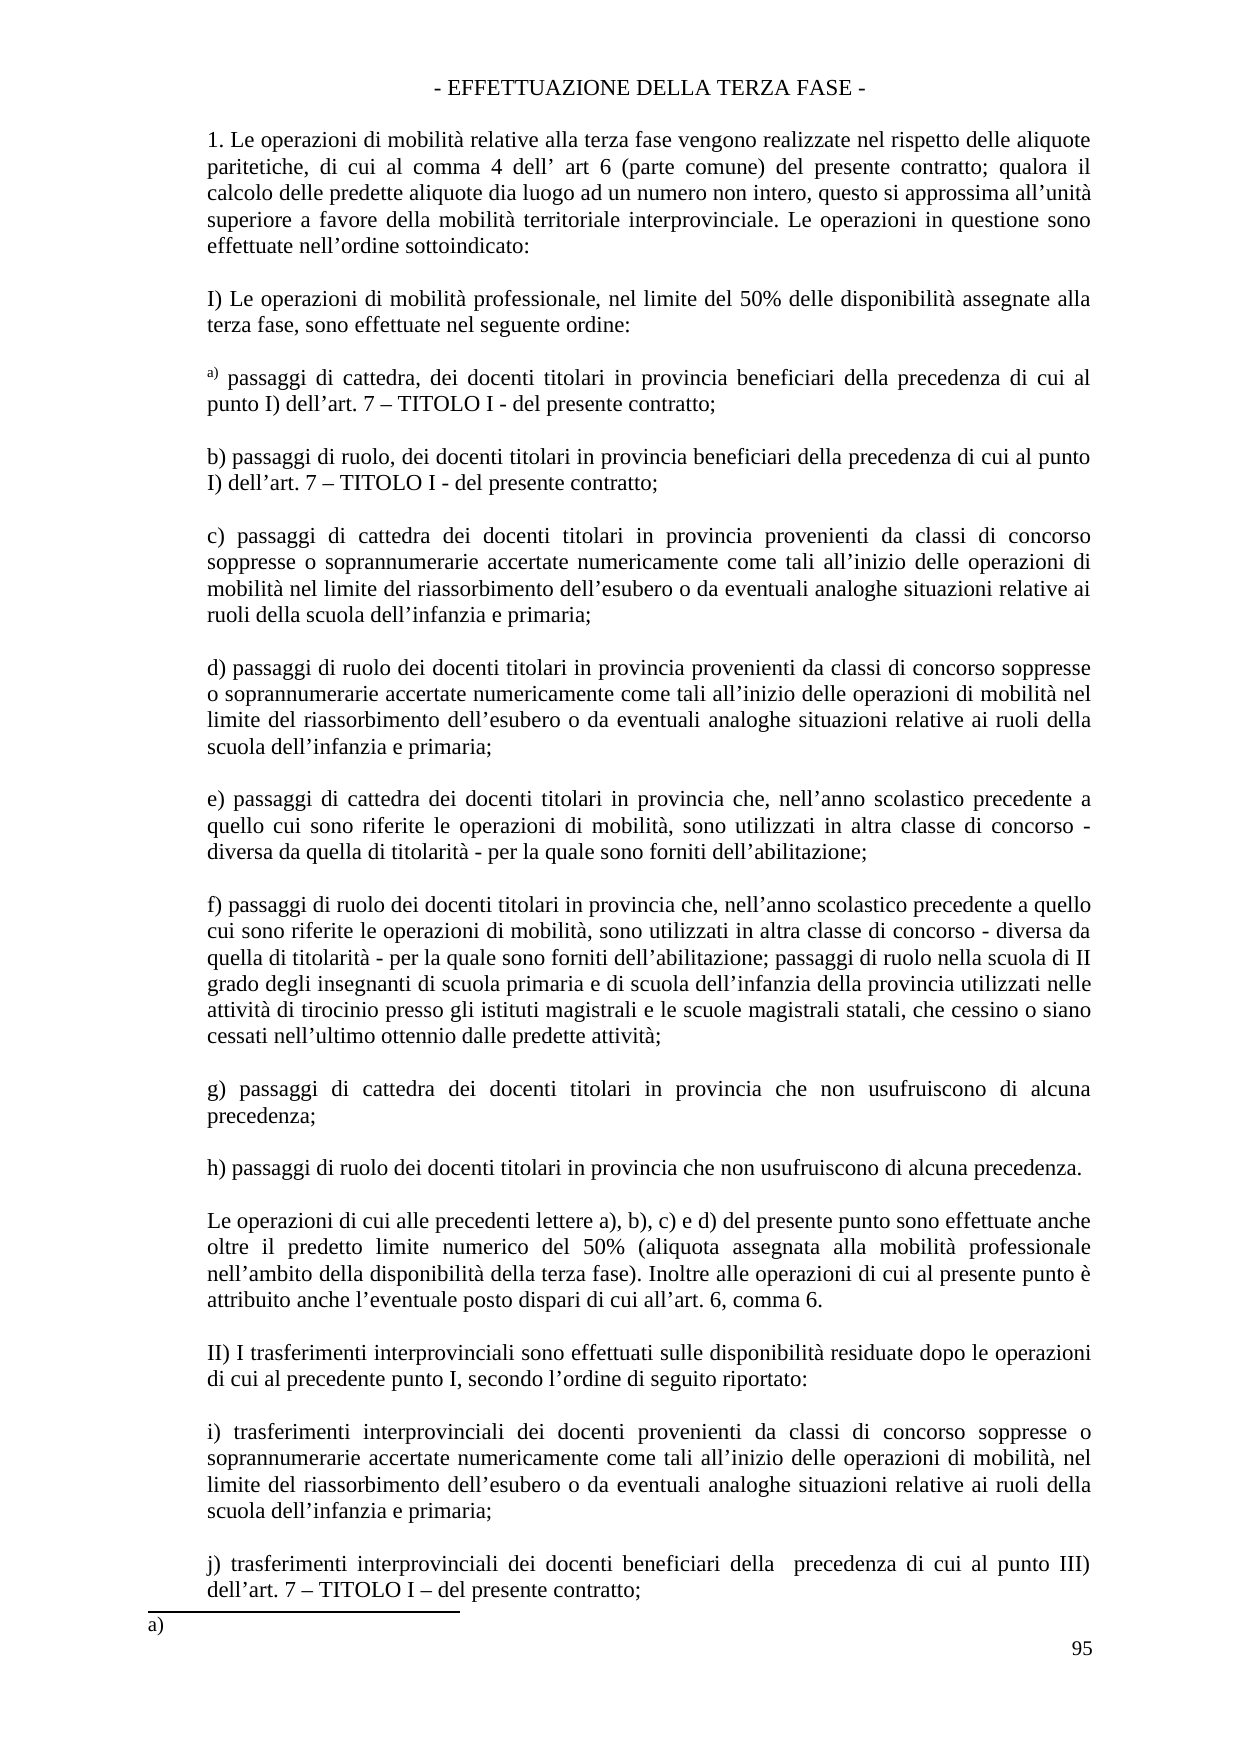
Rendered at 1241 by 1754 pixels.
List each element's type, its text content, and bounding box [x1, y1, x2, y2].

text II) I trasferimenti interprovinciali sono effettuati sulle disponibilità residuate dopo le operazioni di cui al precedente punto I, secondo l’ordine di seguito riportato: [207, 1339, 1092, 1392]
text passaggi di cattedra, dei docenti titolari in provincia beneficiari della precedenza di cui al punto I) dell’art. 7 – TITOLO I - del presente contratto; [207, 364, 1092, 416]
text j) trasferimenti interprovinciali dei docenti beneficiari della precedenza di cui al punto III) dell’art. 7 – TITOLO I – del presente contratto; [207, 1550, 1092, 1602]
text i) trasferimenti interprovinciali dei docenti provenienti da classi di concorso soppresse o soprannumerarie accertate numericamente come tali all’inizio delle operazioni di mobilità, nel limite del riassorbimento dell’esubero o da eventuali analoghe situazioni relative ai ruoli della scuola dell’infanzia e primaria; [207, 1418, 1092, 1523]
text h) passaggi di ruolo dei docenti titolari in provincia che non usufruiscono di alcuna precedenza. [207, 1154, 1092, 1181]
text f) passaggi di ruolo dei docenti titolari in provincia che, nell’anno scolastico precedente a quello cui sono riferite le operazioni di mobilità, sono utilizzati in altra classe di concorso - diversa da quella di titolarità - per la quale sono forniti dell’abilitazione; passaggi di ruolo nella scuola di II grado degli insegnanti di scuola primaria e di scuola dell’infanzia della provincia utilizzati nelle attività di tirocinio presso gli istituti magistrali e le scuole magistrali statali, che cessino o siano cessati nell’ultimo ottennio dalle predette attività; [207, 891, 1092, 1049]
text 1. Le operazioni di mobilità relative alla terza fase vengono realizzate nel rispetto delle aliquote paritetiche, di cui al comma 4 dell’ art 6 (parte comune) del presente contratto; qualora il calcolo delle predette aliquote dia luogo ad un numero non intero, questo si approssima all’unità superiore a favore della mobilità territoriale interprovinciale. Le operazioni in questione sono effettuate nell’ordine sottoindicato: [207, 127, 1092, 258]
text I) Le operazioni di mobilità professionale, nel limite del 50% delle disponibilità assegnate alla terza fase, sono effettuate nel seguente ordine: [207, 285, 1092, 337]
text d) passaggi di ruolo dei docenti titolari in provincia provenienti da classi di concorso soppresse o soprannumerarie accertate numericamente come tali all’inizio delle operazioni di mobilità nel limite del riassorbimento dell’esubero o da eventuali analoghe situazioni relative ai ruoli della scuola dell’infanzia e primaria; [207, 654, 1092, 759]
text Le operazioni di cui alle precedenti lettere a), b), c) e d) del presente punto sono effettuate anche oltre il predetto limite numerico del 50% (aliquota assegnata alla mobilità professionale nell’ambito della disponibilità della terza fase). Inoltre alle operazioni di cui al presente punto è attribuito anche l’eventuale posto dispari di cui all’art. 6, comma 6. [207, 1207, 1092, 1312]
text g) passaggi di cattedra dei docenti titolari in provincia che non usufruiscono di alcuna precedenza; [207, 1075, 1092, 1128]
text e) passaggi di cattedra dei docenti titolari in provincia che, nell’anno scolastico precedente a quello cui sono riferite le operazioni di mobilità, sono utilizzati in altra classe di concorso - diversa da quella di titolarità - per la quale sono forniti dell’abilitazione; [207, 785, 1092, 864]
text c) passaggi di cattedra dei docenti titolari in provincia provenienti da classi di concorso soppresse o soprannumerarie accertate numericamente come tali all’inizio delle operazioni di mobilità nel limite del riassorbimento dell’esubero o da eventuali analoghe situazioni relative ai ruoli della scuola dell’infanzia e primaria; [207, 522, 1092, 627]
text - EFFETTUAZIONE DELLA TERZA FASE - [207, 74, 1092, 100]
text b) passaggi di ruolo, dei docenti titolari in provincia beneficiari della precedenza di cui al punto I) dell’art. 7 – TITOLO I - del presente contratto; [207, 443, 1092, 496]
